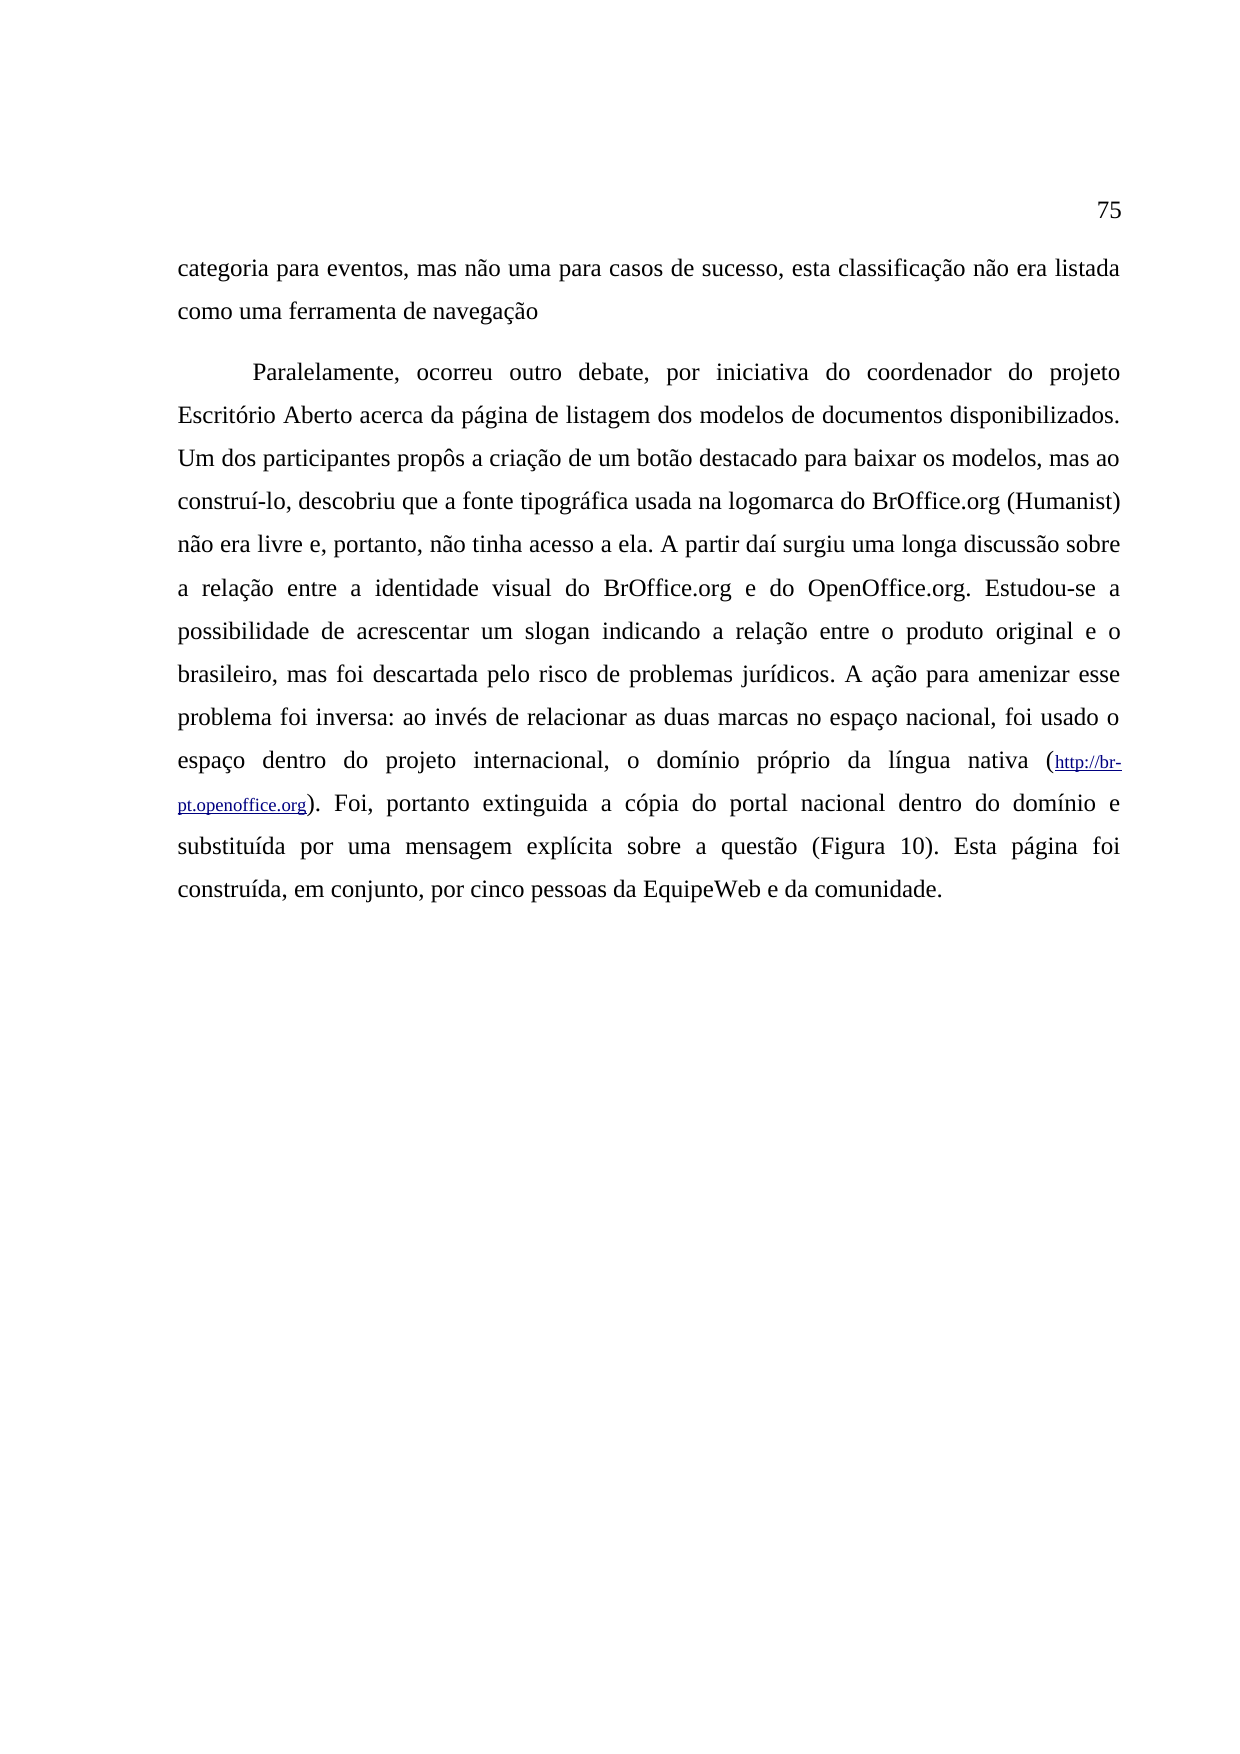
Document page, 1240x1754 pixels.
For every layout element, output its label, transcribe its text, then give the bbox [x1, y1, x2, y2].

text categoria para eventos, mas não uma para casos de sucesso, esta classificação não era listada como uma ferramenta de navegação [177, 253, 1121, 325]
text Paralelamente, ocorreu outro debate, por iniciativa do coordenador do projeto Escritório Aberto acerca da página de listagem dos modelos de documentos disponibilizados. Um dos participantes propôs a criação de um botão destacado para baixar os modelos, mas ao construí-lo, descobriu que a fonte tipográfica usada na logomarca do BrOffice.org (Humanist) não era livre e, portanto, não tinha acesso a ela. A partir daí surgiu uma longa discussão sobre a relação entre a identidade visual do BrOffice.org e do OpenOffice.org. Estudou-se a possibilidade de acrescentar um slogan indicando a relação entre o produto original e o brasileiro, mas foi descartada pelo risco de problemas jurídicos. A ação para amenizar esse problema foi inversa: ao invés de relacionar as duas marcas no espaço nacional, foi usado o espaço dentro do projeto internacional, o domínio próprio da língua nativa (http://br-pt.openoffice.org). Foi, portanto extinguida a cópia do portal nacional dentro do domínio e substituída por uma mensagem explícita sobre a questão (Figura 10). Esta página foi construída, em conjunto, por cinco pessoas da EquipeWeb e da comunidade. [177, 357, 1121, 903]
